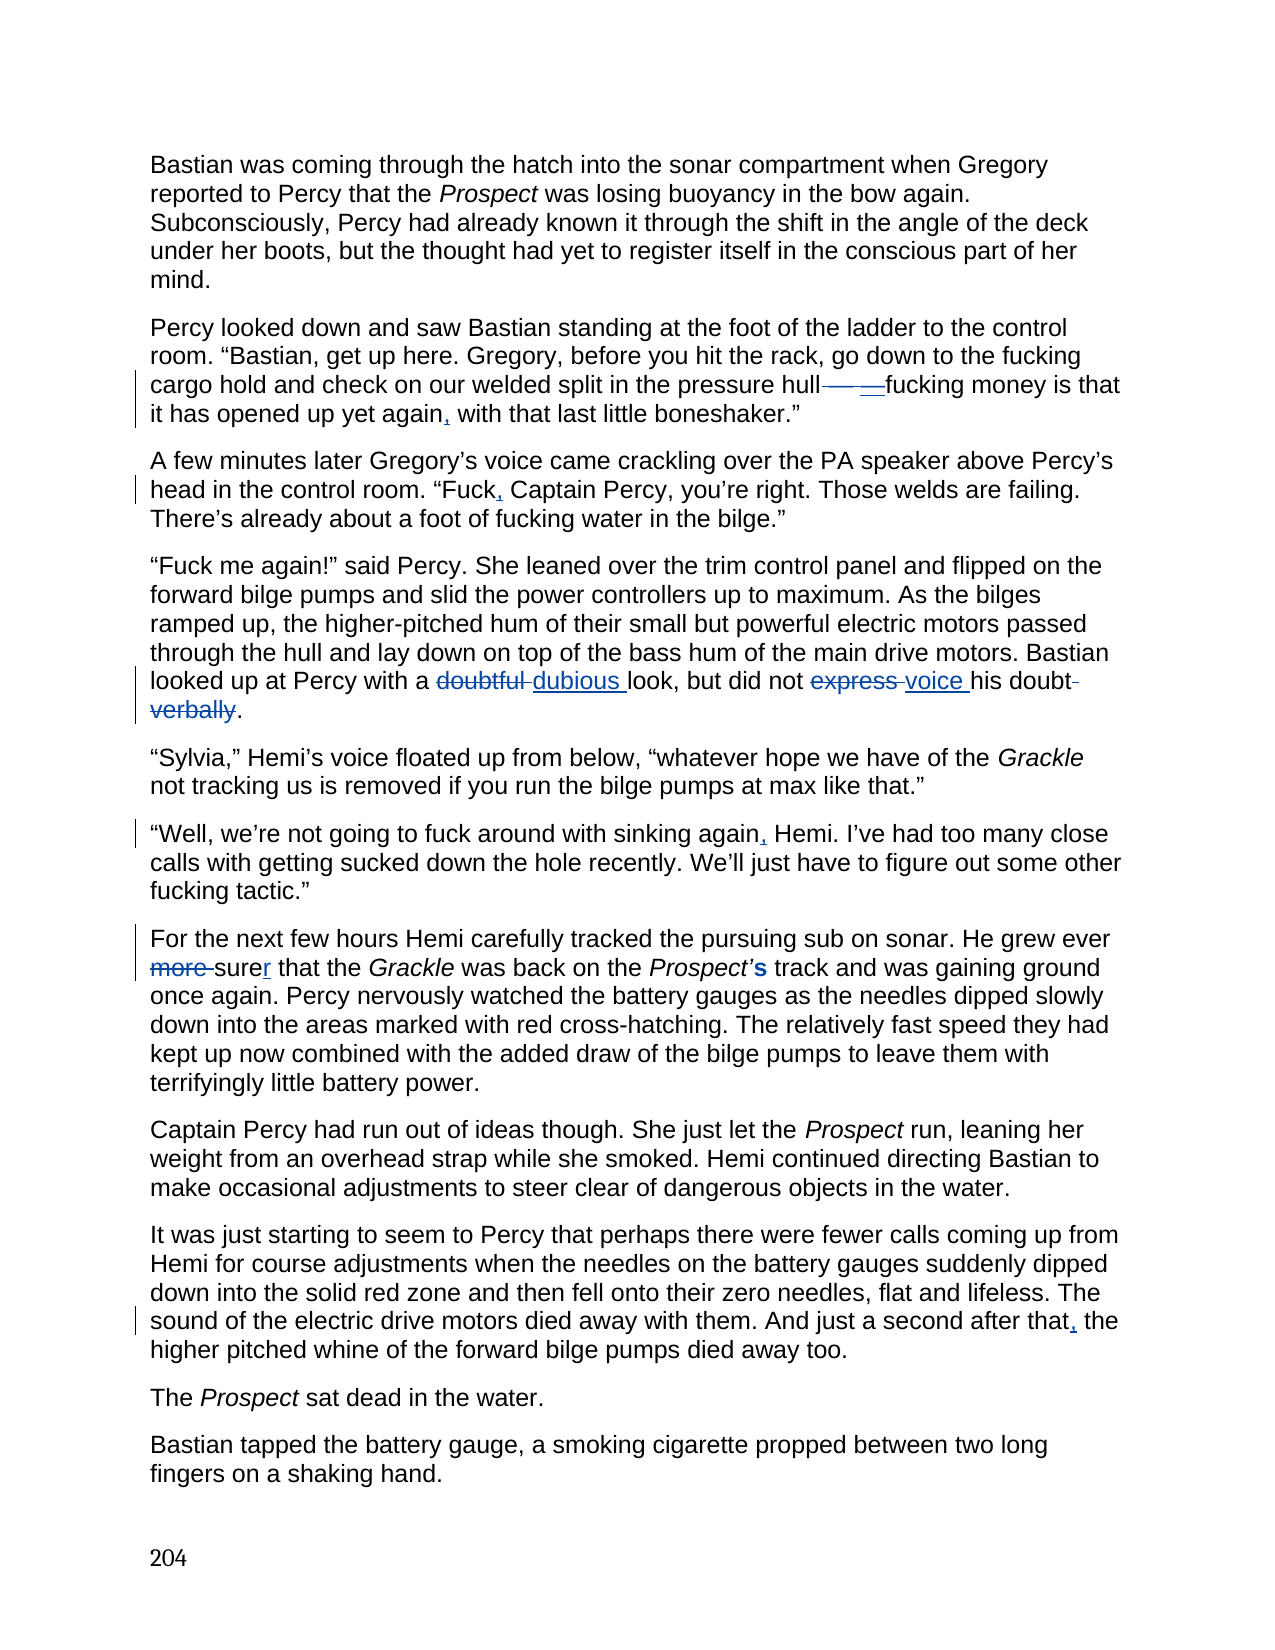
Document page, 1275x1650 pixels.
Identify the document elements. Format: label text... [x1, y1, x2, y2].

text Percy looked down and saw Bastian standing at the foot of the ladder to the control room. “Bastian, get up here. Gregory, before you hit the rack, go down to the fucking cargo hold and check on our welded split in the pressure hull—fucking money is that it has opened up yet again, with that last little boneshaker.” [150, 312, 1125, 427]
text It was just starting to seem to Percy that perhaps there were fewer calls coming up from Hemi for course adjustments when the needles on the battery gauges suddenly dipped down into the solid red zone and then fell onto their zero needles, flat and lifeless. The sound of the electric drive motors died away with them. And just a second after that, the higher pitched whine of the forward bilge pumps died away too. [150, 1220, 1125, 1364]
text “Well, we’re not going to fuck around with sinking again, Hemi. I’ve had too many close calls with getting sucked down the hole recently. We’ll just have to figure out some other fucking tactic.” [150, 819, 1125, 905]
text Captain Percy had run out of ideas though. She just let the Prospect run, leaning her weight from an overhead strap while she smoked. Hemi continued directing Bastian to make occasional adjustments to steer clear of dangerous objects in the water. [150, 1115, 1125, 1201]
text “Sylvia,” Hemi’s voice floated up from below, “whatever hope we have of the Grackle not tracking us is removed if you run the bilge pumps at max like that.” [150, 742, 1125, 800]
text A few minutes later Gregory’s voice came crackling over the PA speaker above Percy’s head in the control room. “Fuck, Captain Percy, you’re right. Those welds are failing. There’s already about a foot of fucking water in the bilge.” [150, 446, 1125, 532]
text For the next few hours Hemi carefully tracked the pursuing sub on sonar. He grew ever surer that the Grackle was back on the Prospect’s track and was gaining ground once again. Percy nervously watched the battery gauges as the needles dipped slowly down into the areas marked with red cross-hatching. The relatively fast speed they had kept up now combined with the added draw of the bilge pumps to leave them with terrifyingly little battery power. [150, 924, 1125, 1096]
text Bastian tapped the battery gauge, a smoking cigarette propped between two long fingers on a shaking hand. [150, 1430, 1125, 1487]
text “Fuck me again!” said Percy. She leaned over the trim control panel and flipped on the forward bilge pumps and slid the power controllers up to maximum. As the bilges ramped up, the higher-pitched hum of their small but powerful electric motors passed through the hull and lay down on top of the bass hum of the main drive motors. Bastian looked up at Percy with a dubious look, but did not voice his doubt. [150, 551, 1125, 724]
text The Prospect sat dead in the water. [150, 1382, 1125, 1411]
text Bastian was coming through the hatch into the sonar compartment when Gregory reported to Percy that the Prospect was losing buoyancy in the bow again. Subconsciously, Percy had already known it through the shift in the angle of the deck under her boots, but the thought had yet to register itself in the conscious part of her mind. [150, 150, 1125, 294]
